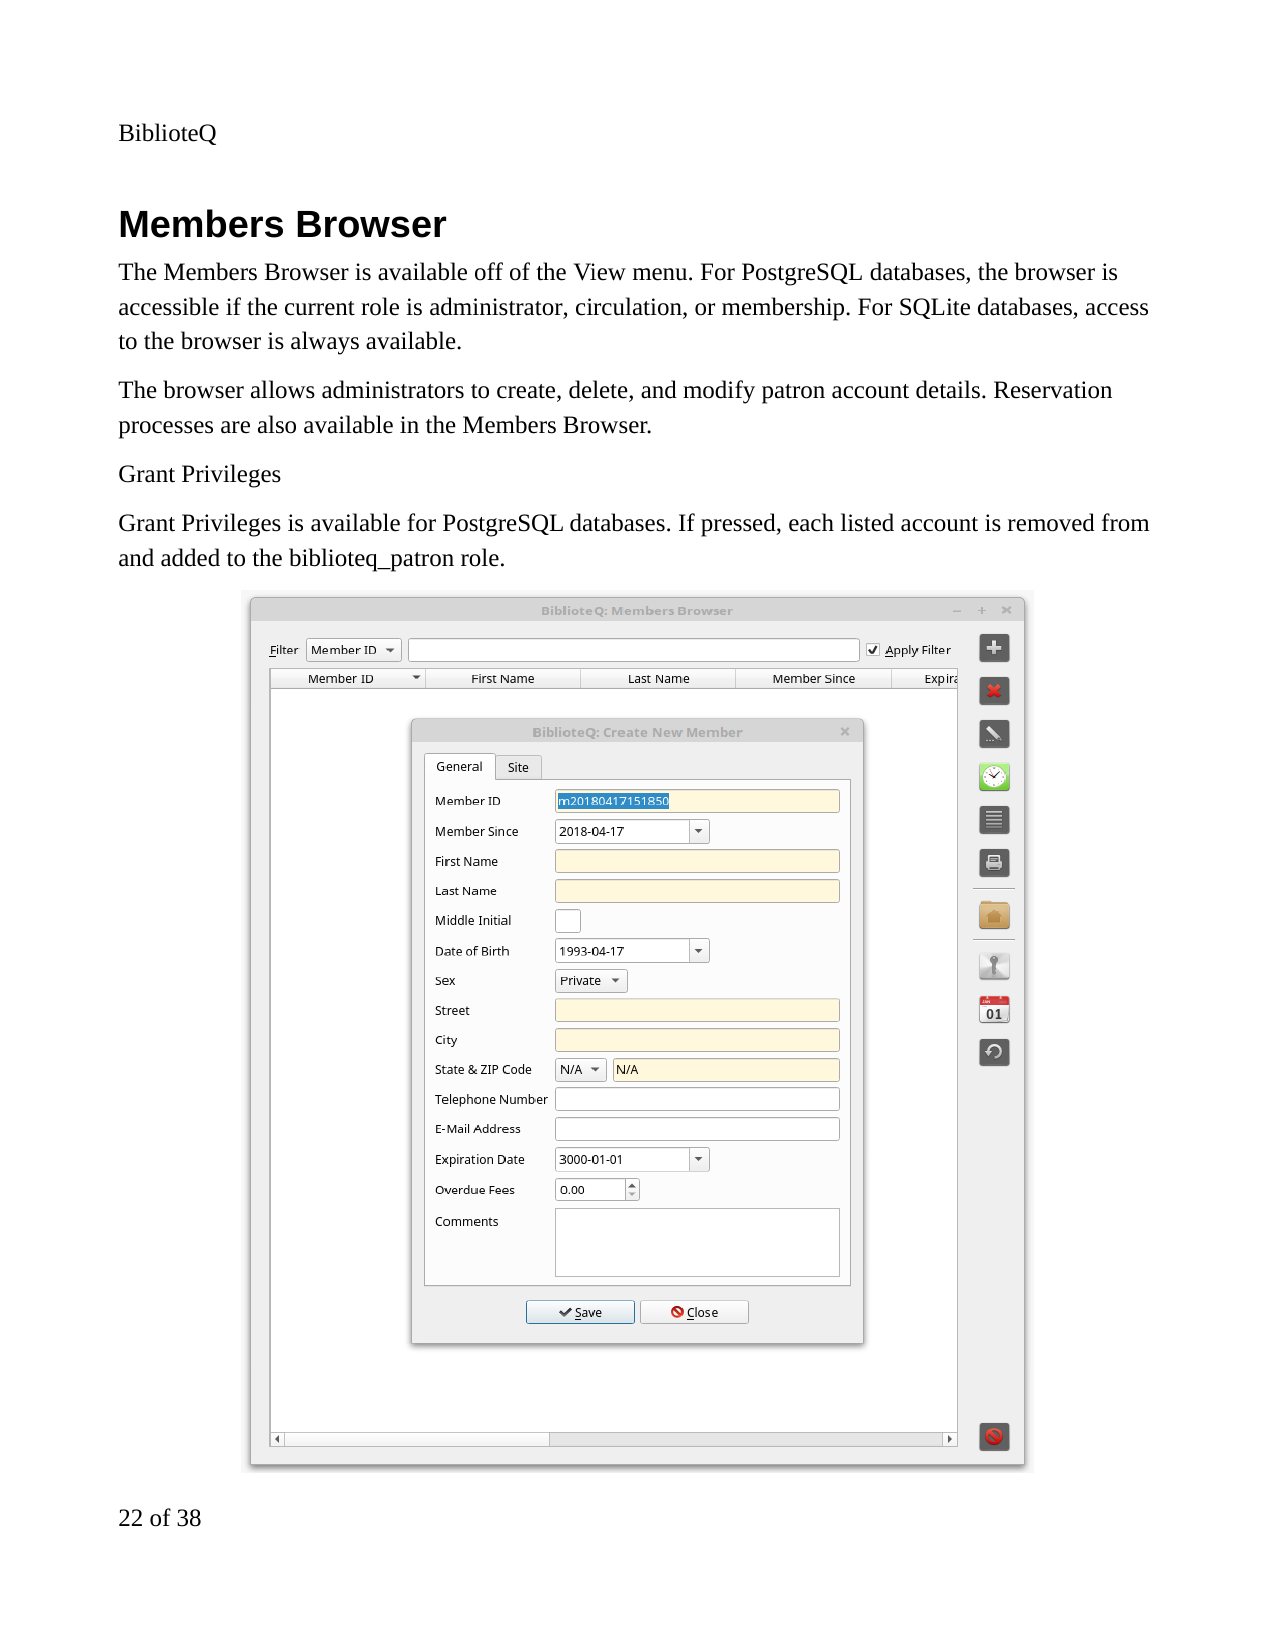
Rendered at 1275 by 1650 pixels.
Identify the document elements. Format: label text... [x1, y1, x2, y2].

text The Members Browser is available off of the View menu. For PostgreSQL databases, the browser is accessible if the current role is administrator, circulation, or membership. For SQLite databases, access to the browser is always available. [118, 257, 1157, 355]
subtitle Members Browser [118, 201, 1157, 245]
text Grant Privileges [118, 459, 1157, 488]
picture [241, 590, 1034, 1473]
text Grant Privileges is available for PostgreSQL databases. If pressed, each listed account is removed from and added to the biblioteq_patron role. [118, 508, 1157, 571]
text The browser allows administrators to create, delete, and modify patron account details. Reservation processes are also available in the Members Browser. [118, 376, 1157, 439]
